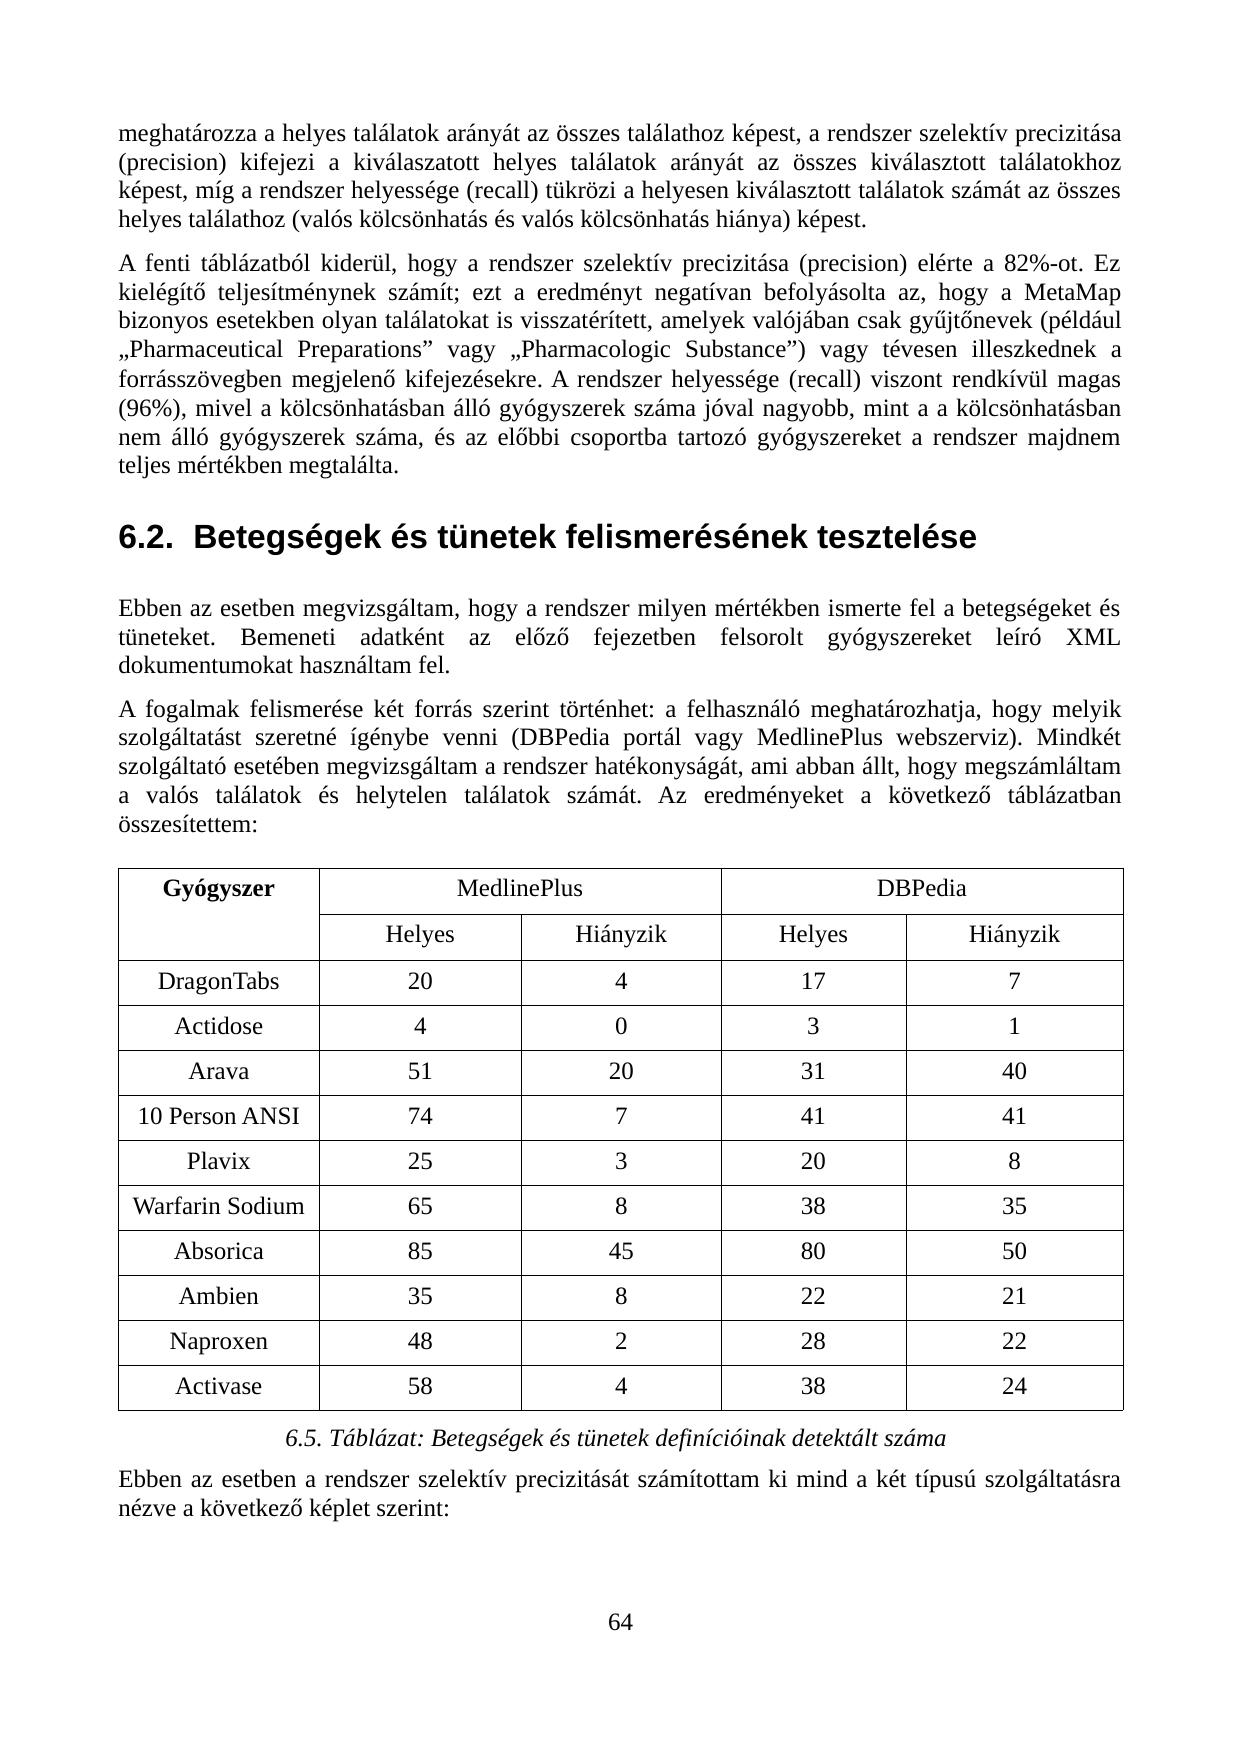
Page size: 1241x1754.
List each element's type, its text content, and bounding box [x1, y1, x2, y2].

table_cell 4 [522, 1366, 721, 1410]
table_cell 65 [320, 1186, 521, 1230]
table_cell Activase [119, 1366, 319, 1410]
table_cell Helyes [320, 915, 521, 960]
table_cell 80 [722, 1231, 906, 1275]
table_cell 74 [320, 1096, 521, 1140]
table_cell Actidose [119, 1006, 319, 1050]
table_cell Plavix [119, 1141, 319, 1185]
table_cell 17 [722, 961, 906, 1005]
table_cell 20 [320, 961, 521, 1005]
table_cell Absorica [119, 1231, 319, 1275]
table_cell 8 [522, 1186, 721, 1230]
table_cell 3 [722, 1006, 906, 1050]
table_cell 2 [522, 1321, 721, 1365]
table_cell 4 [522, 961, 721, 1005]
table_cell 41 [722, 1096, 906, 1140]
table_cell 8 [907, 1141, 1123, 1185]
table_cell Warfarin Sodium [119, 1186, 319, 1230]
table_cell 8 [522, 1276, 721, 1320]
table_cell 85 [320, 1231, 521, 1275]
table_cell 25 [320, 1141, 521, 1185]
table_cell 7 [907, 961, 1123, 1005]
title meghatározza a helyes találatok arányát az összes találathoz képest, a rendszer szelektív precizitása (precision) kifejezi a kiválaszatott helyes találatok arányát az összes kiválasztott találatokhoz képest, míg a rendszer helyessége (recall) tükrözi a helyesen kiválasztott találatok számát az összes helyes találathoz (valós kölcsönhatás és valós kölcsönhatás hiánya) képest. [118, 118, 1122, 233]
table_header Gyógyszer [119, 869, 319, 960]
table_cell 50 [907, 1231, 1123, 1275]
table_cell 3 [522, 1141, 721, 1185]
table_cell 0 [522, 1006, 721, 1050]
table_cell 35 [320, 1276, 521, 1320]
table_cell 22 [722, 1276, 906, 1320]
text Ebben az esetben a rendszer szelektív precizitását számítottam ki mind a két típusú szolgáltatásra nézve a következő képlet szerint: [118, 1464, 1122, 1521]
table_cell 41 [907, 1096, 1123, 1140]
table_cell 51 [320, 1051, 521, 1095]
text 6.5. Táblázat: Betegségek és tünetek definícióinak detektált száma [118, 1423, 1122, 1451]
table_cell 21 [907, 1276, 1123, 1320]
table_cell 7 [522, 1096, 721, 1140]
table_cell Naproxen [119, 1321, 319, 1365]
table_cell 35 [907, 1186, 1123, 1230]
text Ebben az esetben megvizsgáltam, hogy a rendszer milyen mértékben ismerte fel a betegségeket és tüneteket. Bemeneti adatként az előző fejezetben felsorolt gyógyszereket leíró XML dokumentumokat használtam fel. [118, 593, 1122, 679]
table_cell 38 [722, 1186, 906, 1230]
table_cell 31 [722, 1051, 906, 1095]
table_cell 1 [907, 1006, 1123, 1050]
table_cell Ambien [119, 1276, 319, 1320]
table_cell Hiányzik [522, 915, 721, 960]
table_cell DragonTabs [119, 961, 319, 1005]
title A fogalmak felismerése két forrás szerint történhet: a felhasználó meghatározhatja, hogy melyik szolgáltatást szeretné ígénybe venni (DBPedia portál vagy MedlinePlus webszerviz). Mindkét szolgáltató esetében megvizsgáltam a rendszer hatékonyságát, ami abban állt, hogy megszámláltam a valós találatok és helytelen találatok számát. Az eredményeket a következő táblázatban összesítettem: [118, 694, 1122, 837]
table_cell 58 [320, 1366, 521, 1410]
table_header DBPedia [722, 869, 1123, 914]
table_cell 40 [907, 1051, 1123, 1095]
subtitle Betegségek és tünetek felismerésének tesztelése [118, 517, 1122, 555]
table_cell 45 [522, 1231, 721, 1275]
text A fenti táblázatból kiderül, hogy a rendszer szelektív precizitása (precision) elérte a 82%-ot. Ez kielégítő teljesítménynek számít; ezt a eredményt negatívan befolyásolta az, hogy a MetaMap bizonyos esetekben olyan találatokat is visszatérített, amelyek valójában csak gyűjtőnevek (például „Pharmaceutical Preparations” vagy „Pharmacologic Substance”) vagy tévesen illeszkednek a forrásszövegben megjelenő kifejezésekre. A rendszer helyessége (recall) viszont rendkívül magas (96%), mivel a kölcsönhatásban álló gyógyszerek száma jóval nagyobb, mint a a kölcsönhatásban nem álló gyógyszerek száma, és az előbbi csoportba tartozó gyógyszereket a rendszer majdnem teljes mértékben megtalálta. [118, 248, 1122, 479]
table_cell 38 [722, 1366, 906, 1410]
table_cell Helyes [722, 915, 906, 960]
table_header MedlinePlus [320, 869, 721, 914]
table_cell Arava [119, 1051, 319, 1095]
table_cell 48 [320, 1321, 521, 1365]
table_cell 20 [522, 1051, 721, 1095]
table_cell 10 Person ANSI [119, 1096, 319, 1140]
table_cell 20 [722, 1141, 906, 1185]
table_cell 24 [907, 1366, 1123, 1410]
table_cell 28 [722, 1321, 906, 1365]
table_cell Hiányzik [907, 915, 1123, 960]
table_cell 22 [907, 1321, 1123, 1365]
table_cell 4 [320, 1006, 521, 1050]
